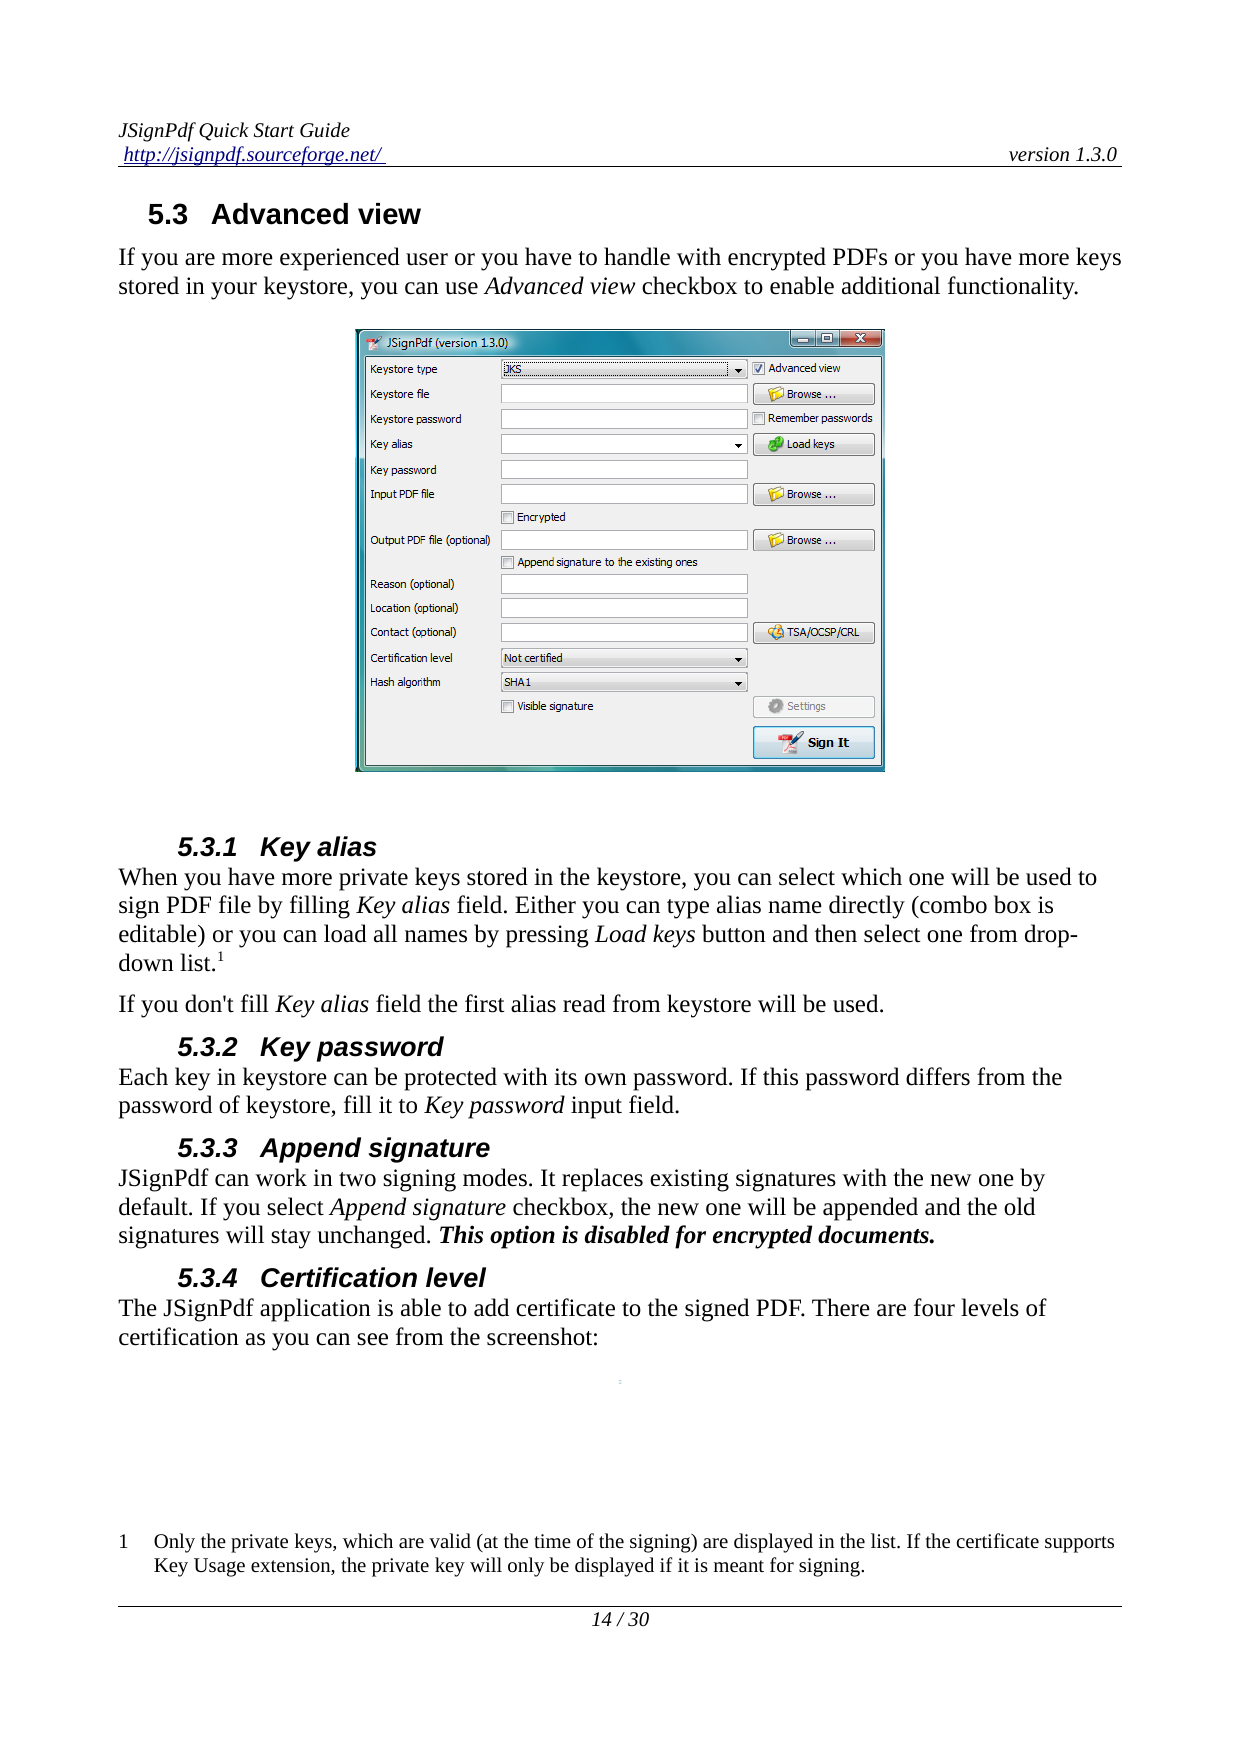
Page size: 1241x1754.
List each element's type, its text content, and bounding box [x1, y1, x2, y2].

text JSignPdf can work in two signing modes. It replaces existing signatures with the new one by default. If you select Append signature checkbox, the new one will be appended and the old signatures will stay unchanged. This option is disabled for encrypted documents. [118, 1163, 1122, 1249]
subtitle Append signature [177, 1132, 1122, 1163]
subtitle Certification level [177, 1262, 1122, 1293]
text If you are more experienced user or you have to handle with encrypted PDFs or you have more keys stored in your keystore, you can use Advanced view checkbox to enable additional functionality. [118, 242, 1122, 299]
text If you don't fill Key alias field the first alias read from keystore will be used. [118, 989, 1122, 1018]
text Each key in keystore can be protected with its own password. If this password differs from the password of keystore, fill it to Key password input field. [118, 1062, 1122, 1119]
text The JSignPdf application is able to add certificate to the signed PDF. There are four levels of certification as you can see from the screenshot: [118, 1293, 1122, 1351]
subtitle Advanced view [148, 197, 1116, 230]
picture [355, 329, 885, 772]
subtitle Key alias [177, 831, 1122, 862]
text When you have more private keys stored in the keystore, you can select which one will be used to sign PDF file by filling Key alias field. Either you can type alias name directly (combo box is editable) or you can load all names by pressing Load keys button and then select one from drop-down list. [118, 862, 1122, 977]
subtitle Key password [177, 1031, 1122, 1062]
text Only the private keys, which are valid (at the time of the signing) are displayed in the list. If the certificate supports Key Usage extension, the private key will only be displayed if it is meant for signing. [118, 1529, 1122, 1577]
